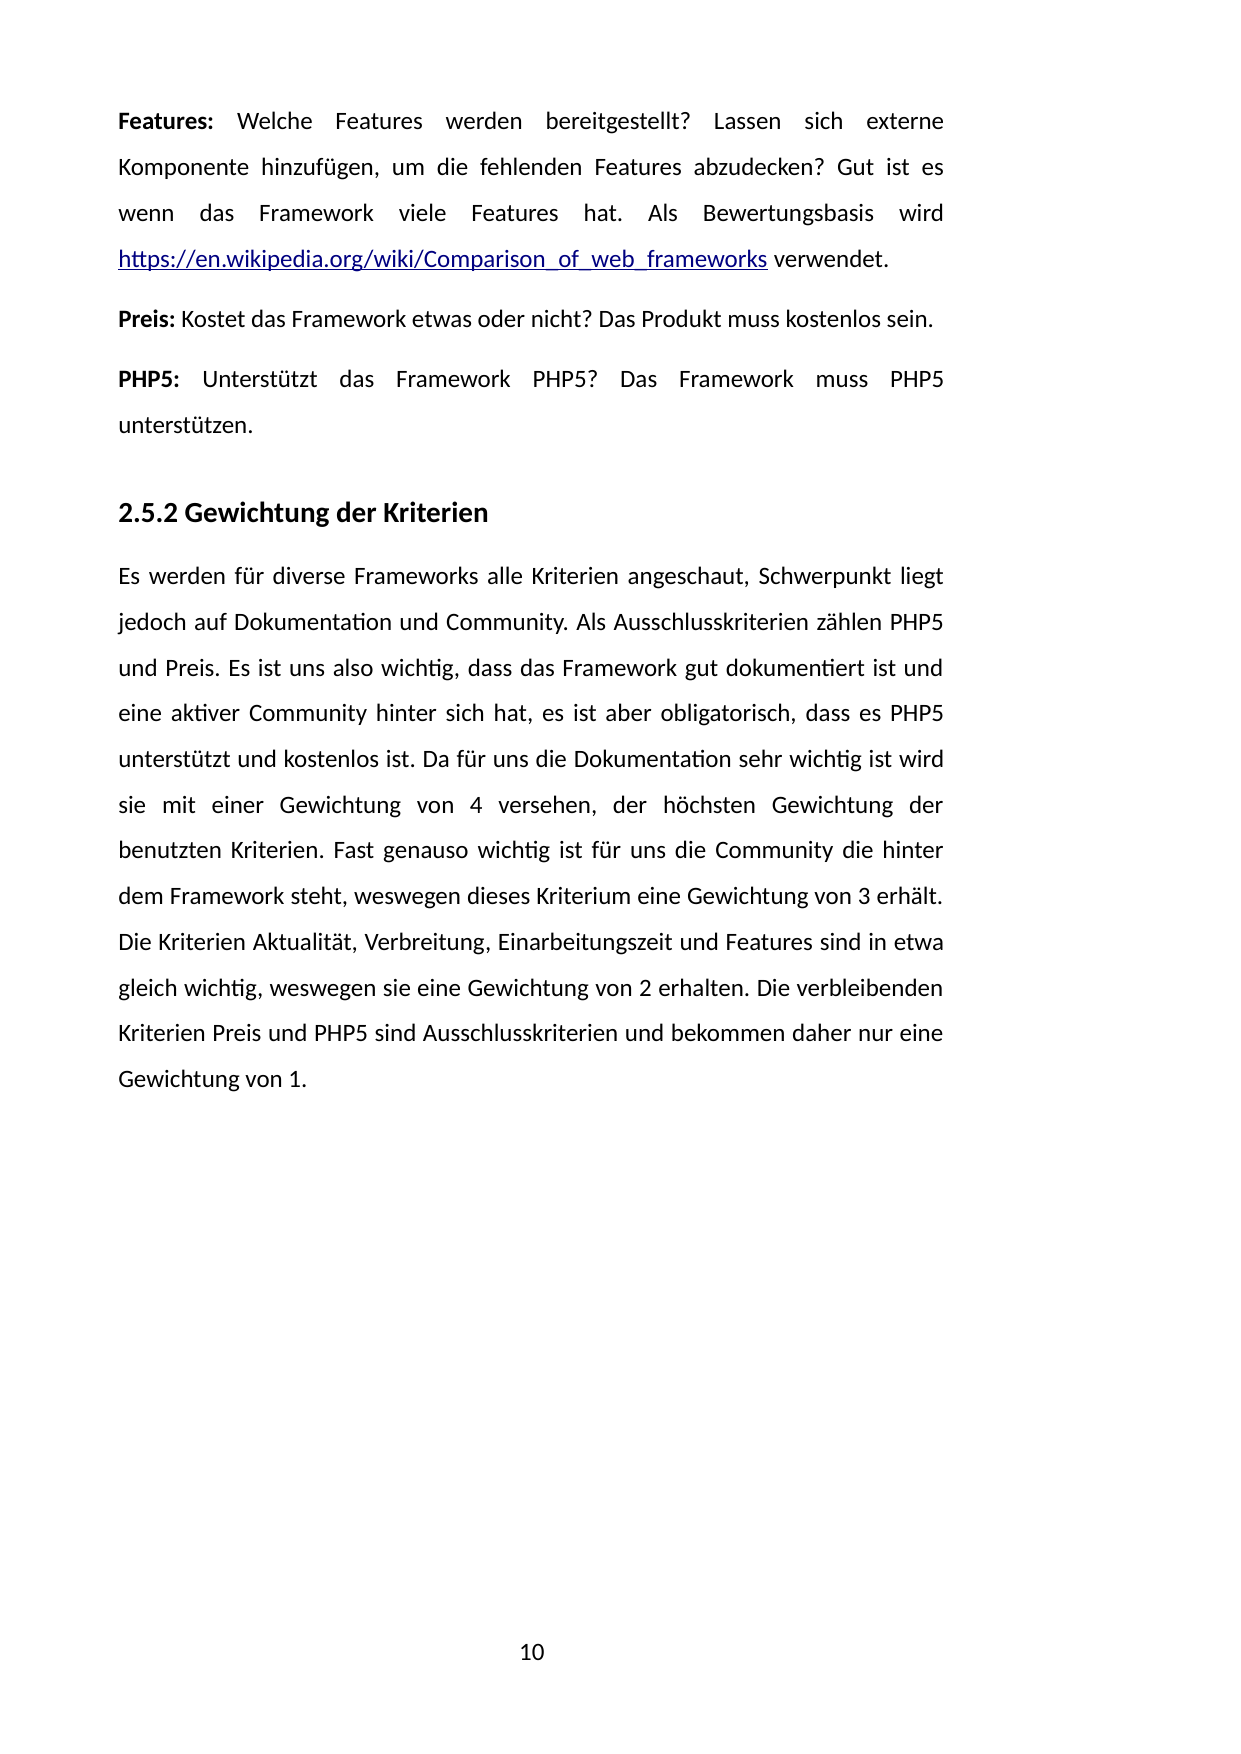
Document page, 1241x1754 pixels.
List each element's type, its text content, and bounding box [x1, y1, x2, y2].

text PHP5: Unterstützt das Framework PHP5? Das Framework muss PHP5 unterstützen. [118, 363, 945, 439]
text Features: Welche Features werden bereitgestellt? Lassen sich externe Komponente hinzufügen, um die fehlenden Features abzudecken? Gut ist es wenn das Framework viele Features hat. Als Bewertungsbasis wird https://en.wikipedia.org/wiki/Comparison_of_web_frameworks verwendet. [118, 106, 945, 273]
text Preis: Kostet das Framework etwas oder nicht? Das Produkt muss kostenlos sein. [118, 303, 945, 333]
subtitle 2.5.2 Gewichtung der Kriterien [118, 494, 945, 530]
text Es werden für diverse Frameworks alle Kriterien angeschaut, Schwerpunkt liegt jedoch auf Dokumentation und Community. Als Ausschlusskriterien zählen PHP5 und Preis. Es ist uns also wichtig, dass das Framework gut dokumentiert ist und eine aktiver Community hinter sich hat, es ist aber obligatorisch, dass es PHP5 unterstützt und kostenlos ist. Da für uns die Dokumentation sehr wichtig ist wird sie mit einer Gewichtung von 4 versehen, der höchsten Gewichtung der benutzten Kriterien. Fast genauso wichtig ist für uns die Community die hinter dem Framework steht, weswegen dieses Kriterium eine Gewichtung von 3 erhält. Die Kriterien Aktualität, Verbreitung, Einarbeitungszeit und Features sind in etwa gleich wichtig, weswegen sie eine Gewichtung von 2 erhalten. Die verbleibenden Kriterien Preis und PHP5 sind Ausschlusskriterien und bekommen daher nur eine Gewichtung von 1. [118, 560, 945, 1094]
